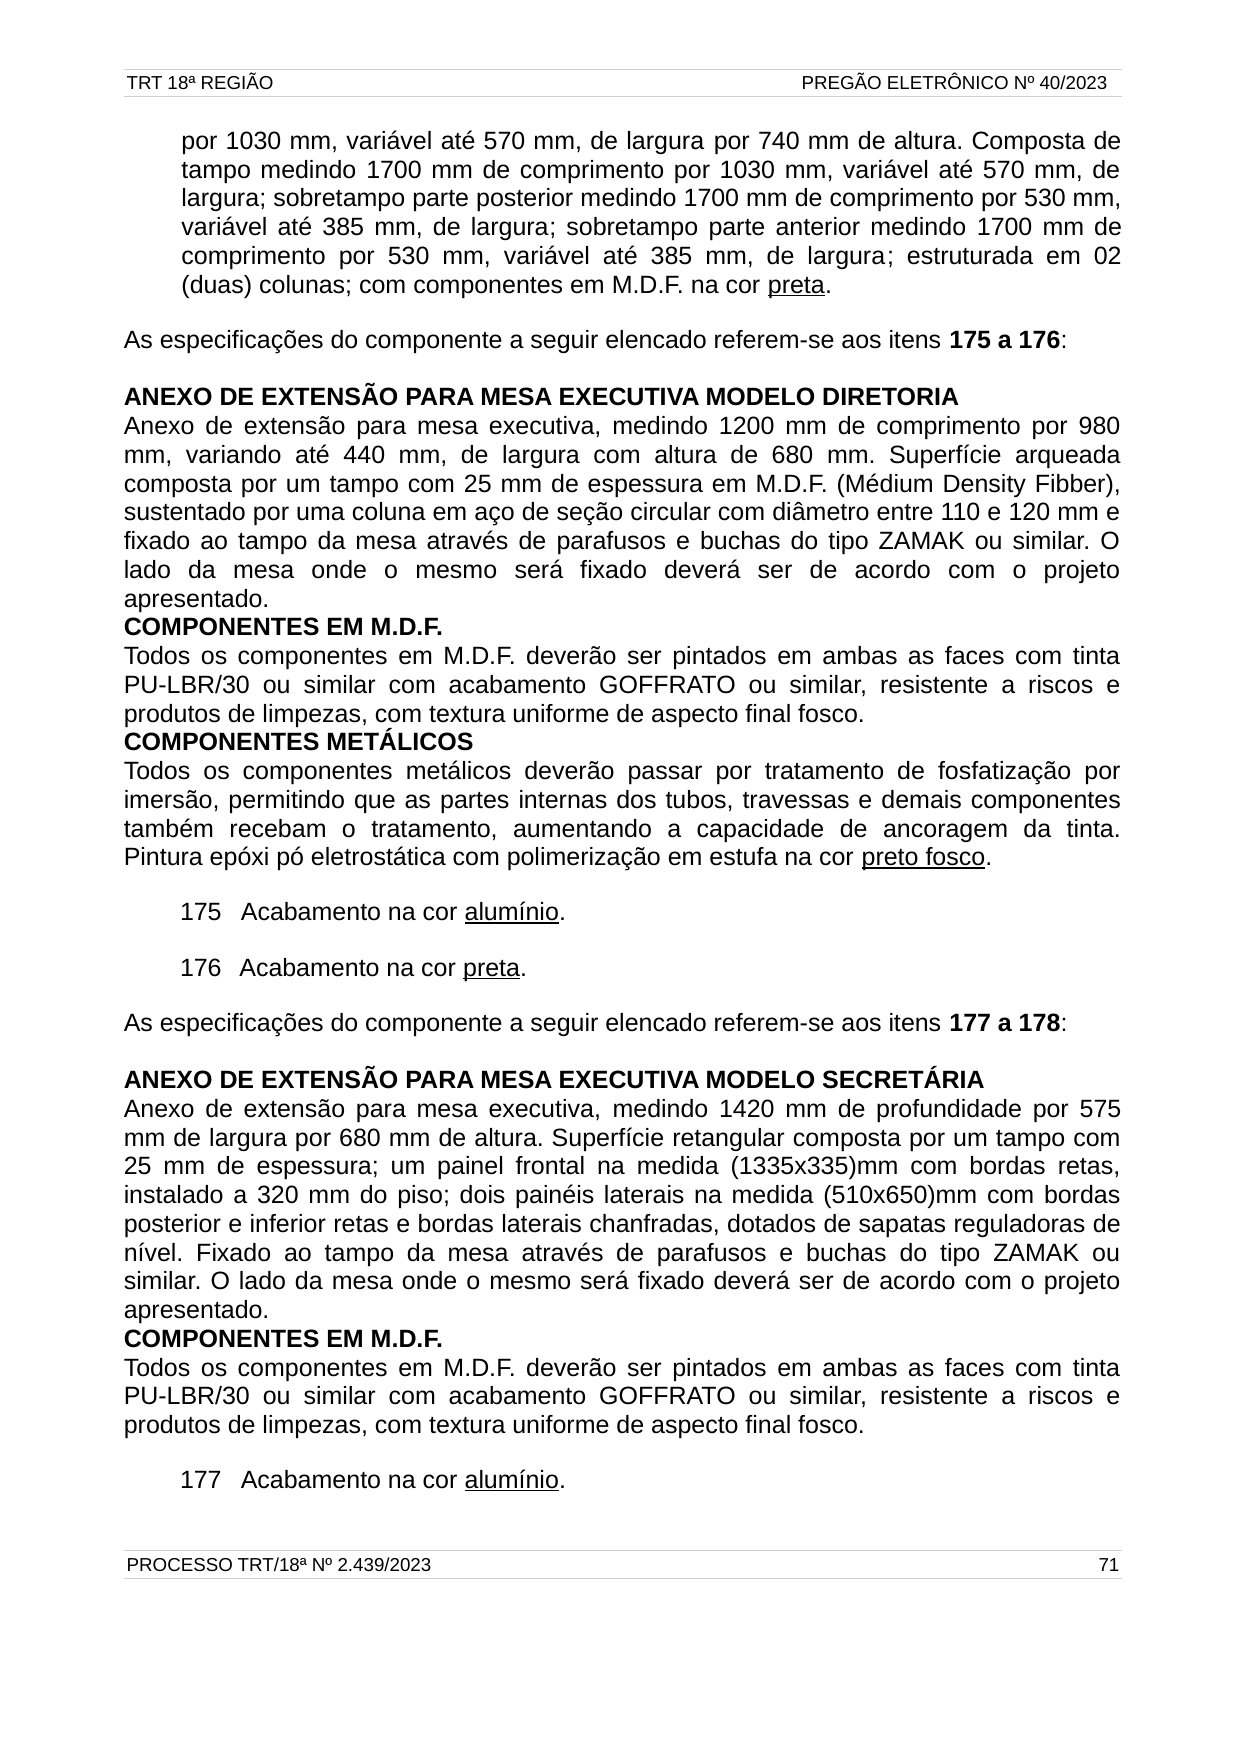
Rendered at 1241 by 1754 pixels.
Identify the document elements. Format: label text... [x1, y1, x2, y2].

text Anexo de extensão para mesa executiva, medindo 1420 mm de profundidade por 575 mm de largura por 680 mm de altura. Superfície retangular composta por um tampo com 25 mm de espessura; um painel frontal na medida (1335x335)mm com bordas retas, instalado a 320 mm do piso; dois painéis laterais na medida (510x650)mm com bordas posterior e inferior retas e bordas laterais chanfradas, dotados de sapatas reguladoras de nível. Fixado ao tampo da mesa através de parafusos e buchas do tipo ZAMAK ou similar. O lado da mesa onde o mesmo será fixado deverá ser de acordo com o projeto apresentado. [123, 1094, 1122, 1324]
text 176 Acabamento na cor preta. [123, 952, 1122, 981]
text Anexo de extensão para mesa executiva, medindo 1200 mm de comprimento por 980 mm, variando até 440 mm, de largura com altura de 680 mm. Superfície arqueada composta por um tampo com 25 mm de espessura em M.D.F. (Médium Density Fibber), sustentado por uma coluna em aço de seção circular com diâmetro entre 110 e 120 mm e fixado ao tampo da mesa através de parafusos e buchas do tipo ZAMAK ou similar. O lado da mesa onde o mesmo será fixado deverá ser de acordo com o projeto apresentado. [123, 411, 1122, 612]
text COMPONENTES EM M.D.F. [123, 1324, 1122, 1353]
text As especificações do componente a seguir elencado referem-se aos itens 175 a 176: [123, 325, 1122, 353]
text ANEXO DE EXTENSÃO PARA MESA EXECUTIVA MODELO SECRETÁRIA [123, 1065, 1122, 1094]
text por 1030 mm, variável até 570 mm, de largura por 740 mm de altura. Composta de tampo medindo 1700 mm de comprimento por 1030 mm, variável até 570 mm, de largura; sobretampo parte posterior medindo 1700 mm de comprimento por 530 mm, variável até 385 mm, de largura; sobretampo parte anterior medindo 1700 mm de comprimento por 530 mm, variável até 385 mm, de largura; estruturada em 02 (duas) colunas; com componentes em M.D.F. na cor preta. [181, 126, 1122, 298]
text Todos os componentes metálicos deverão passar por tratamento de fosfatização por imersão, permitindo que as partes internas dos tubos, travessas e demais componentes também recebam o tratamento, aumentando a capacidade de ancoragem da tinta. Pintura epóxi pó eletrostática com polimerização em estufa na cor preto fosco. [123, 756, 1122, 871]
text Todos os componentes em M.D.F. deverão ser pintados em ambas as faces com tinta PU‑LBR/30 ou similar com acabamento GOFFRATO ou similar, resistente a riscos e produtos de limpezas, com textura uniforme de aspecto final fosco. [123, 1353, 1122, 1439]
text 177 Acabamento na cor alumínio. [123, 1465, 1122, 1494]
text 175 Acabamento na cor alumínio. [123, 897, 1122, 926]
text COMPONENTES METÁLICOS [123, 727, 1122, 756]
text As especificações do componente a seguir elencado referem-se aos itens 177 a 178: [123, 1008, 1122, 1036]
text COMPONENTES EM M.D.F. [123, 612, 1122, 641]
text ANEXO DE EXTENSÃO PARA MESA EXECUTIVA MODELO DIRETORIA [123, 382, 1122, 411]
text Todos os componentes em M.D.F. deverão ser pintados em ambas as faces com tinta PU‑LBR/30 ou similar com acabamento GOFFRATO ou similar, resistente a riscos e produtos de limpezas, com textura uniforme de aspecto final fosco. [123, 641, 1122, 727]
